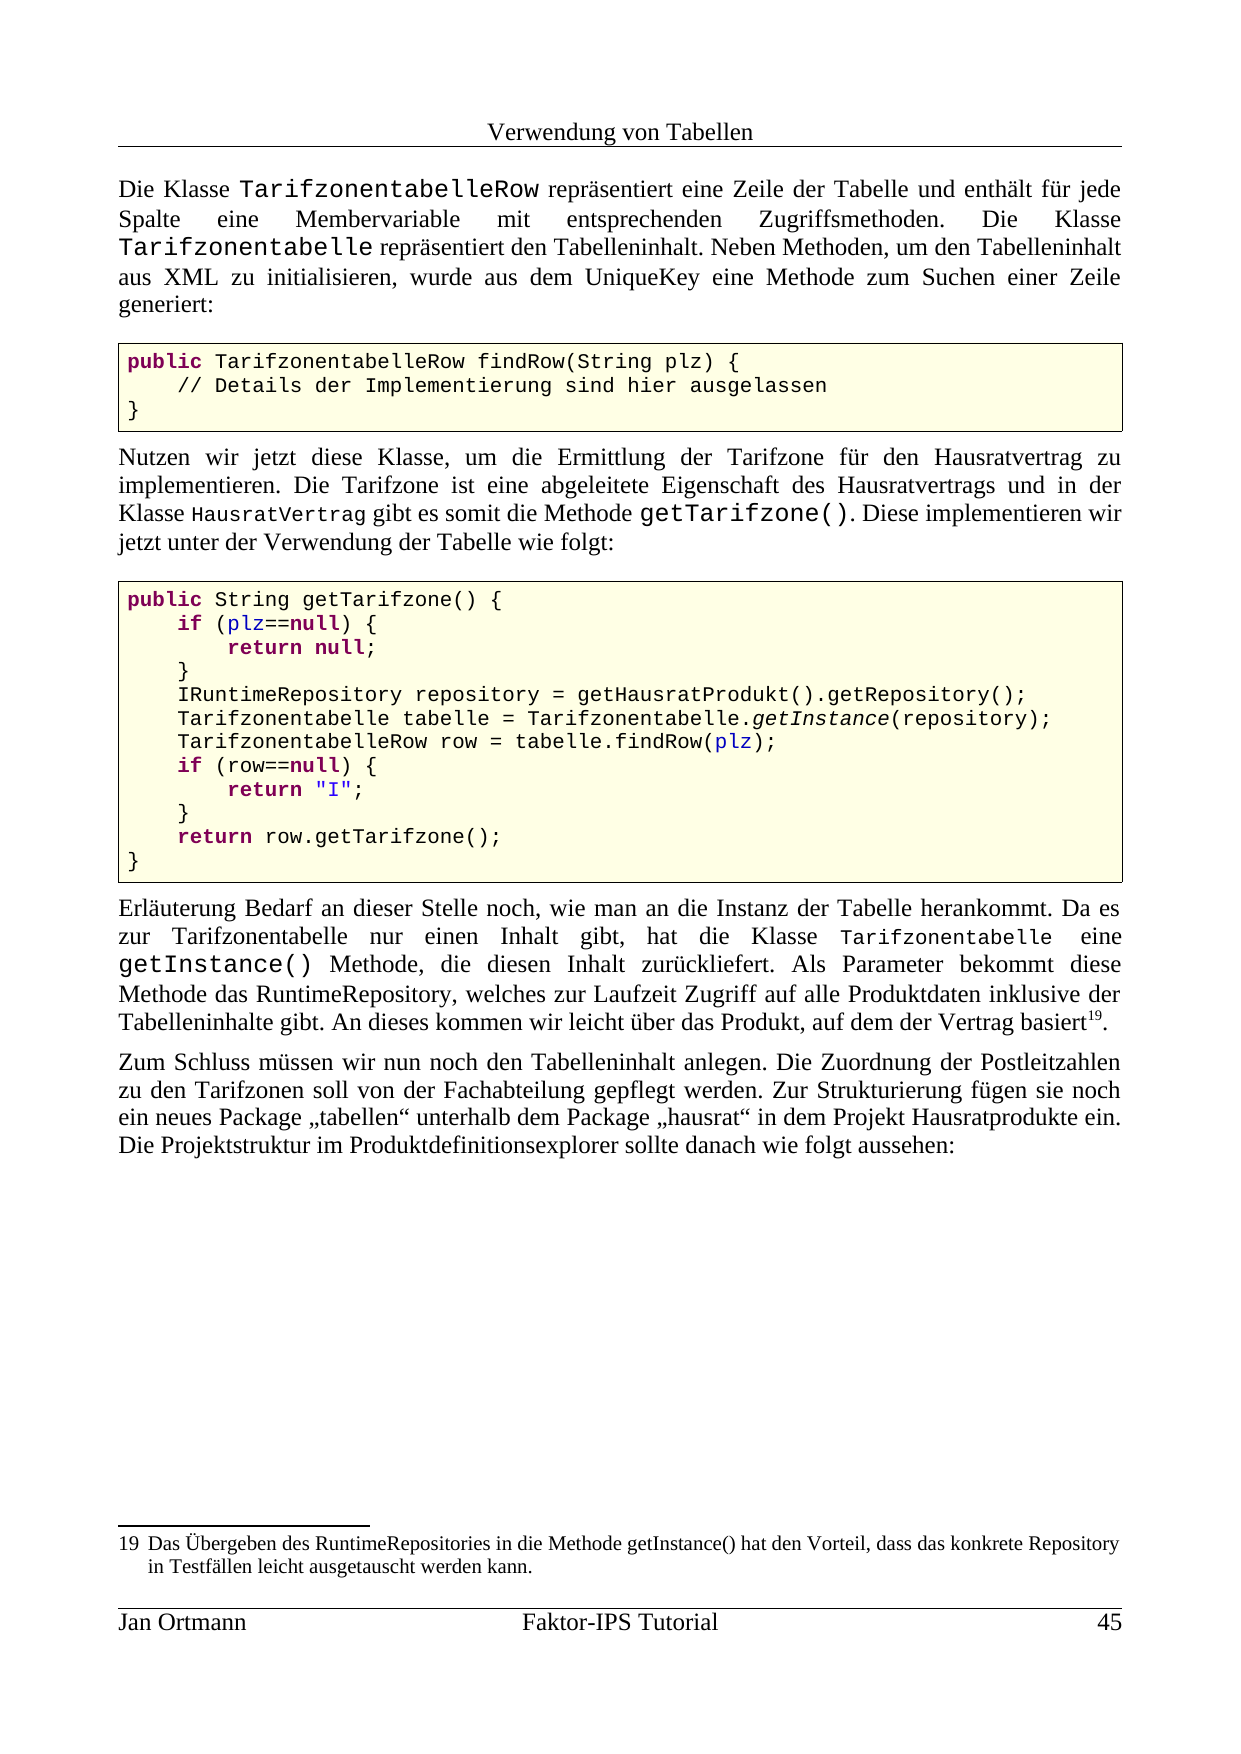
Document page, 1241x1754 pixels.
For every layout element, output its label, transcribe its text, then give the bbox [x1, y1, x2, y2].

text [118, 569, 1122, 580]
list [119, 344, 1122, 431]
text } [127, 399, 1113, 422]
text Das Übergeben des RuntimeRepositories in die Methode getInstance() hat den Vorteil, dass das konkrete Repository in Testfällen leicht ausgetauscht werden kann. [118, 1532, 1122, 1578]
text return null; [127, 637, 1113, 660]
text Tarifzonentabelle tabelle = Tarifzonentabelle.getInstance(repository); [127, 708, 1113, 731]
text [119, 582, 1122, 882]
text } [127, 660, 1113, 684]
text [118, 331, 1122, 342]
text if (plz==null) { [127, 613, 1113, 637]
text if (row==null) { [127, 755, 1113, 779]
text Erläuterung Bedarf an dieser Stelle noch, wie man an die Instanz der Tabelle herankommt. Da es zur Tarifzonentabelle nur einen Inhalt gibt, hat die Klasse Tarifzonentabelle eine getInstance() Methode, die diesen Inhalt zurückliefert. Als Parameter bekommt diese Methode das RuntimeRepository, welches zur Laufzeit Zugriff auf alle Produktdaten inklusive der Tabelleninhalte gibt. An dieses kommen wir leicht über das Produkt, auf dem der Vertrag basiert. [118, 883, 1122, 1036]
text public TarifzonentabelleRow findRow(String plz) { [127, 351, 1113, 375]
text Nutzen wir jetzt diese Klasse, um die Ermittlung der Tarifzone für den Hausratvertrag zu implementieren. Die Tarifzone ist eine abgeleitete Eigenschaft des Hausratvertrags und in der Klasse HausratVertrag gibt es somit die Methode getTarifzone(). Diese implementieren wir jetzt unter der Verwendung der Tabelle wie folgt: [118, 432, 1122, 556]
text IRuntimeRepository repository = getHausratProdukt().getRepository(); [127, 684, 1113, 708]
text // Details der Implementierung sind hier ausgelassen [127, 375, 1113, 399]
text } [127, 849, 1113, 873]
text Zum Schluss müssen wir nun noch den Tabelleninhalt anlegen. Die Zuordnung der Postleitzahlen zu den Tarifzonen soll von der Fachabteilung gepflegt werden. Zur Strukturierung fügen sie noch ein neues Package „tabellen“ unterhalb dem Package „hausrat“ in dem Projekt Hausratprodukte ein. Die Projektstruktur im Produktdefinitionsexplorer sollte danach wie folgt aussehen: [118, 1048, 1122, 1159]
text TarifzonentabelleRow row = tabelle.findRow(plz); [127, 731, 1113, 755]
text } [127, 802, 1113, 826]
text return "I"; [127, 779, 1113, 802]
text Die Klasse TarifzonentabelleRow repräsentiert eine Zeile der Tabelle und enthält für jede Spalte eine Membervariable mit entsprechenden Zugriffsmethoden. Die Klasse Tarifzonentabelle repräsentiert den Tabelleninhalt. Neben Methoden, um den Tabelleninhalt aus XML zu initialisieren, wurde aus dem UniqueKey eine Methode zum Suchen einer Zeile generiert: [118, 175, 1122, 318]
text return row.getTarifzone(); [127, 826, 1113, 849]
text public String getTarifzone() { [127, 589, 1113, 613]
